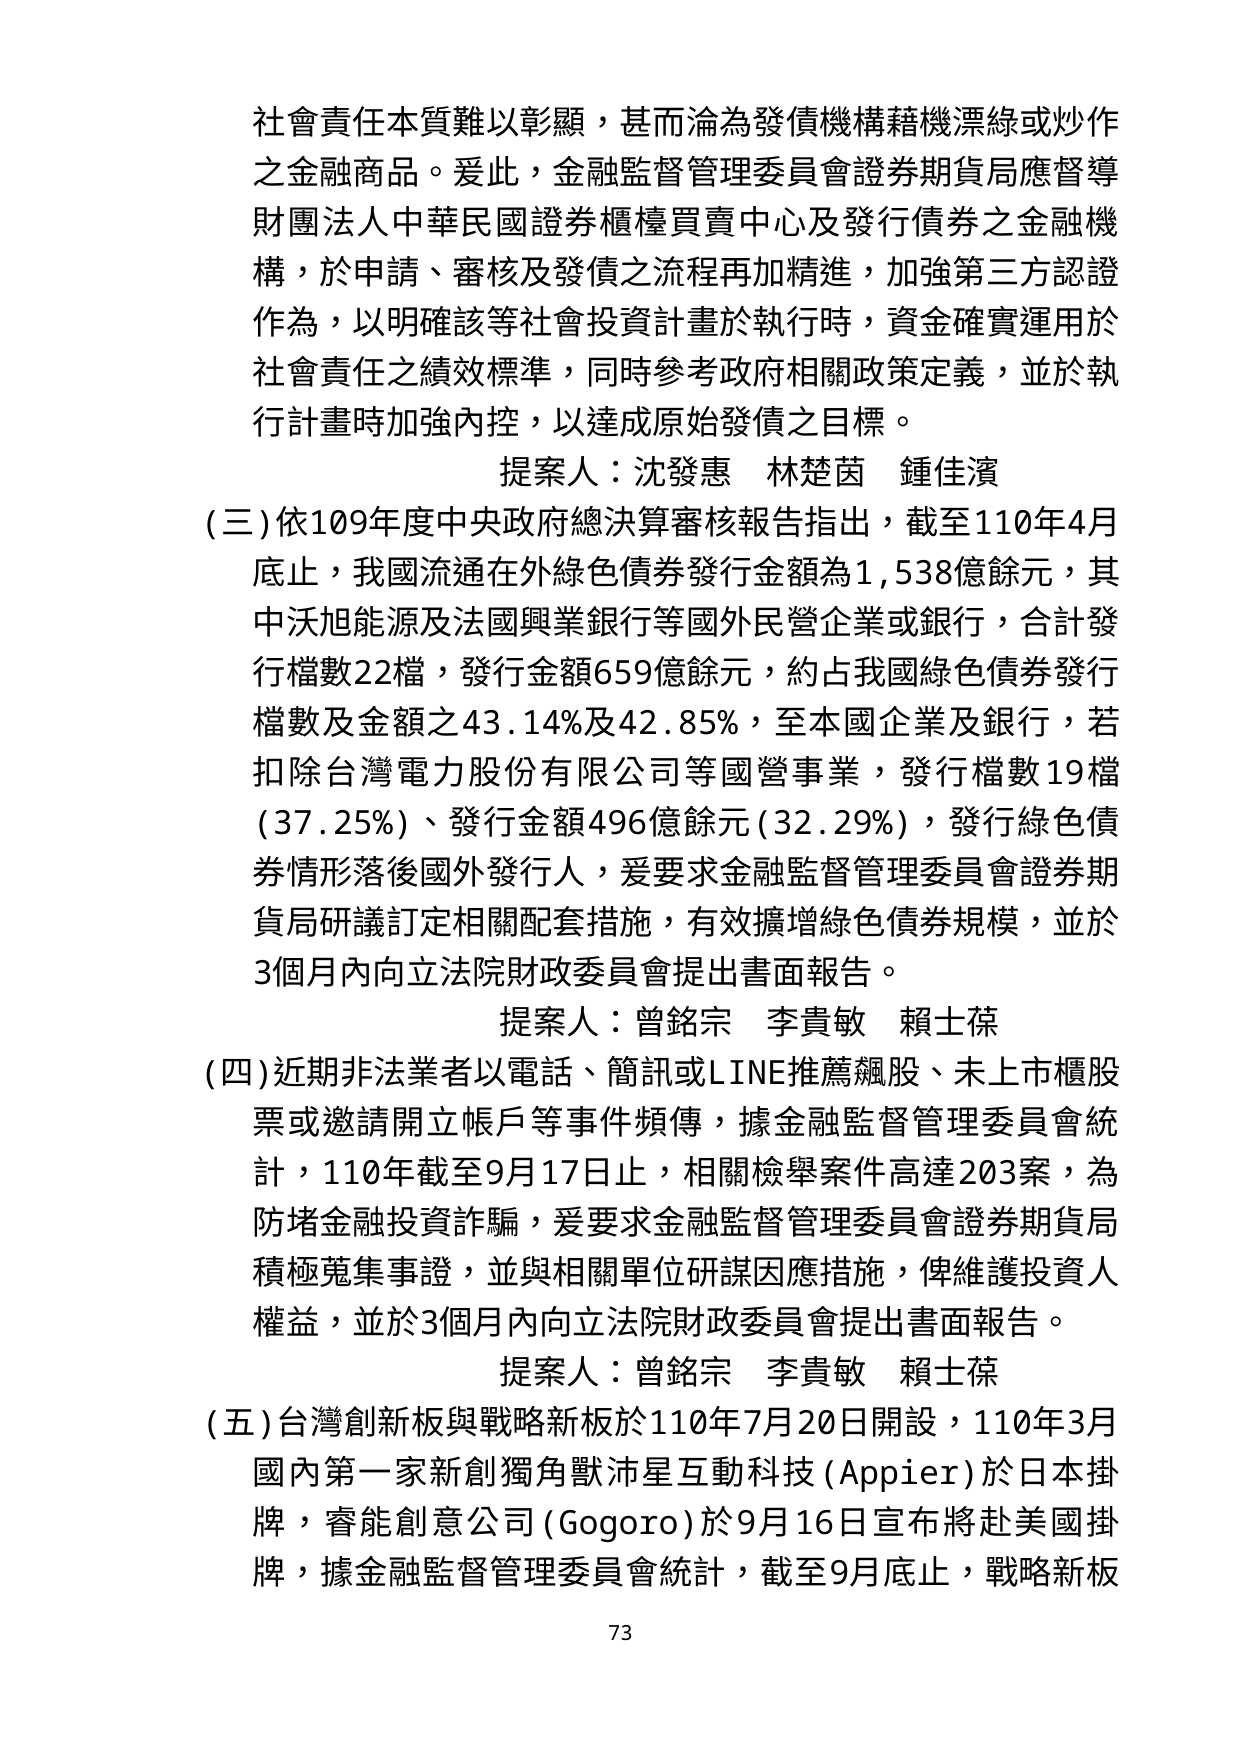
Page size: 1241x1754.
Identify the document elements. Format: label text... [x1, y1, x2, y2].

text (三)依109年度中央政府總決算審核報告指出，截至110年4月底止，我國流通在外綠色債券發行金額為1,538億餘元，其中沃旭能源及法國興業銀行等國外民營企業或銀行，合計發行檔數22檔，發行金額659億餘元，約占我國綠色債券發行檔數及金額之43.14%及42.85%，至本國企業及銀行，若扣除台灣電力股份有限公司等國營事業，發行檔數19檔(37.25%)、發行金額496億餘元(32.29%)，發行綠色債券情形落後國外發行人，爰要求金融監督管理委員會證券期貨局研議訂定相關配套措施，有效擴增綠色債券規模，並於3個月內向立法院財政委員會提出書面報告。 [120, 494, 1120, 994]
text (四)近期非法業者以電話、簡訊或LINE推薦飆股、未上市櫃股票或邀請開立帳戶等事件頻傳，據金融監督管理委員會統計，110年截至9月17日止，相關檢舉案件高達203案，為防堵金融投資詐騙，爰要求金融監督管理委員會證券期貨局積極蒐集事證，並與相關單位研謀因應措施，俾維護投資人權益，並於3個月內向立法院財政委員會提出書面報告。 [120, 1044, 1120, 1344]
text 社會責任本質難以彰顯，甚而淪為發債機構藉機漂綠或炒作之金融商品。爰此，金融監督管理委員會證券期貨局應督導財團法人中華民國證券櫃檯買賣中心及發行債券之金融機構，於申請、審核及發債之流程再加精進，加強第三方認證作為，以明確該等社會投資計畫於執行時，資金確實運用於社會責任之績效標準，同時參考政府相關政策定義，並於執行計畫時加強內控，以達成原始發債之目標。 [120, 94, 1120, 444]
text 提案人：曾銘宗 李貴敏 賴士葆 [253, 994, 1120, 1044]
text 提案人：曾銘宗 李貴敏 賴士葆 [253, 1344, 1120, 1394]
text (五)台灣創新板與戰略新板於110年7月20日開設，110年3月國內第一家新創獨角獸沛星互動科技(Appier)於日本掛牌，睿能創意公司(Gogoro)於9月16日宣布將赴美國掛牌，據金融監督管理委員會統計，截至9月底止，戰略新板 [120, 1394, 1120, 1594]
text 提案人：沈發惠 林楚茵 鍾佳濱 [253, 444, 1120, 494]
